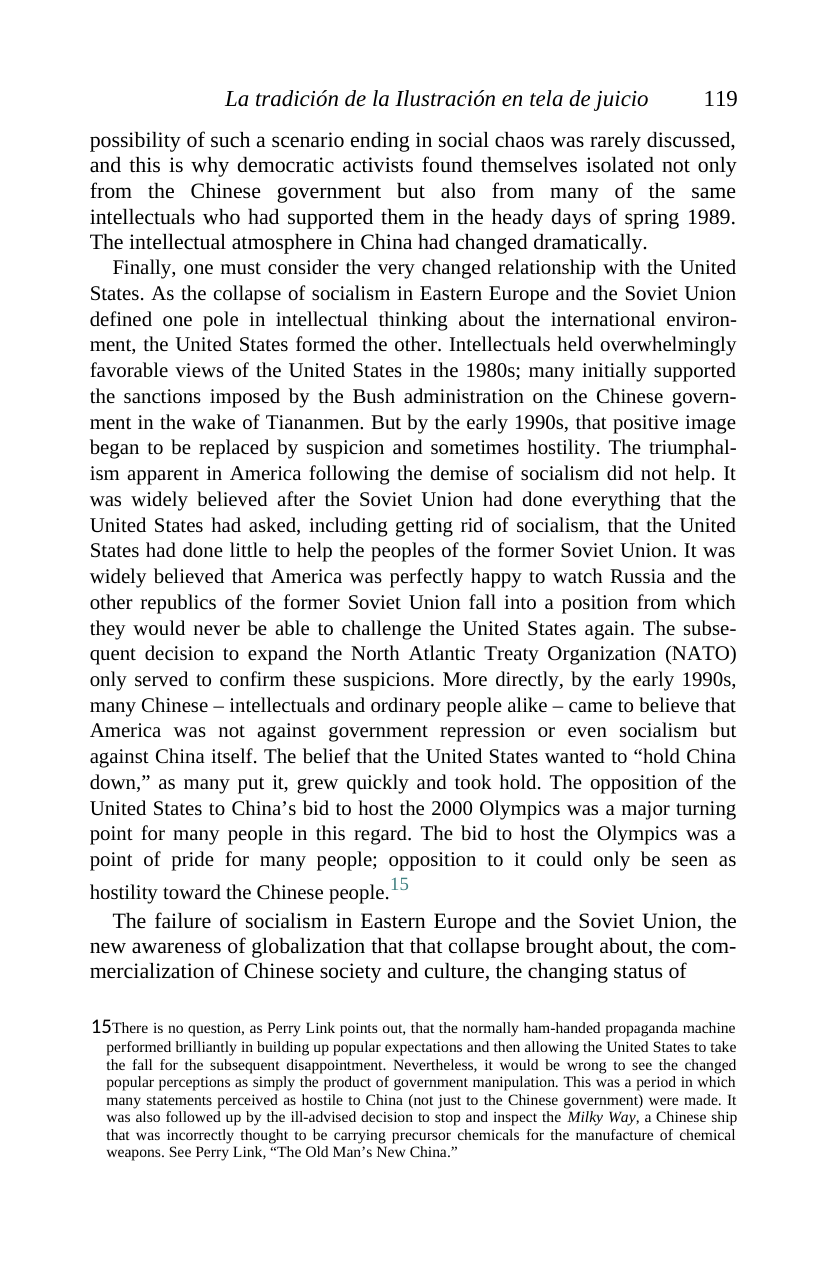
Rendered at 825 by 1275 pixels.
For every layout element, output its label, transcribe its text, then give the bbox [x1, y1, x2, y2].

list There is no question, as Perry Link points out, that the normally ham-handed propaganda machine performed brilliantly in building up popular expectations and then allowing the United States to take the fall for the subsequent disappointment. Nevertheless, it would be wrong to see the changed popular perceptions as simply the product of government manipulation. This was a period in which many statements perceived as hostile to China (not just to the Chinese government) were made. It was also followed up by the ill-advised decision to stop and inspect the Milky Way, a Chinese ship that was incorrectly thought to be carrying precursor chemicals for the manufacture of chemical weapons. See Perry Link, “The Old Man’s New China.” [91, 1014, 737, 1161]
text Finally, one must consider the very changed relationship with the United States. As the collapse of socialism in Eastern Europe and the Soviet Union defined one pole in intellectual thinking about the international environ-ment, the United States formed the other. Intellectuals held overwhelmingly favorable views of the United States in the 1980s; many initially supported the sanctions imposed by the Bush administration on the Chinese govern-ment in the wake of Tiananmen. But by the early 1990s, that positive image began to be replaced by suspicion and sometimes hostility. The triumphal-ism apparent in America following the demise of socialism did not help. It was widely believed after the Soviet Union had done everything that the United States had asked, including getting rid of socialism, that the United States had done little to help the peoples of the former Soviet Union. It was widely believed that America was perfectly happy to watch Russia and the other republics of the former Soviet Union fall into a position from which they would never be able to challenge the United States again. The subse-quent decision to expand the North Atlantic Treaty Organization (NATO) only served to confirm these suspicions. More directly, by the early 1990s, many Chinese – intellectuals and ordinary people alike – came to believe that America was not against government repression or even socialism but against China itself. The belief that the United States wanted to “hold China down,” as many put it, grew quickly and took hold. The opposition of the United States to China’s bid to host the 2000 Olympics was a major turning point for many people in this regard. The bid to host the Olympics was a point of pride for many people; opposition to it could only be seen as hostility toward the Chinese people.15 [89, 255, 737, 906]
table_header La tradición de la Ilustración en tela de juicio [225, 84, 654, 111]
text possibility of such a scenario ending in social chaos was rarely discussed, and this is why democratic activists found themselves isolated not only from the Chinese government but also from many of the same intellectuals who had supported them in the heady days of spring 1989. The intellectual atmosphere in China had changed dramatically. [89, 127, 737, 254]
table_header 119 [654, 84, 737, 111]
text The failure of socialism in Eastern Europe and the Soviet Union, the new awareness of globalization that that collapse brought about, the com-mercialization of Chinese society and culture, the changing status of [89, 909, 737, 983]
